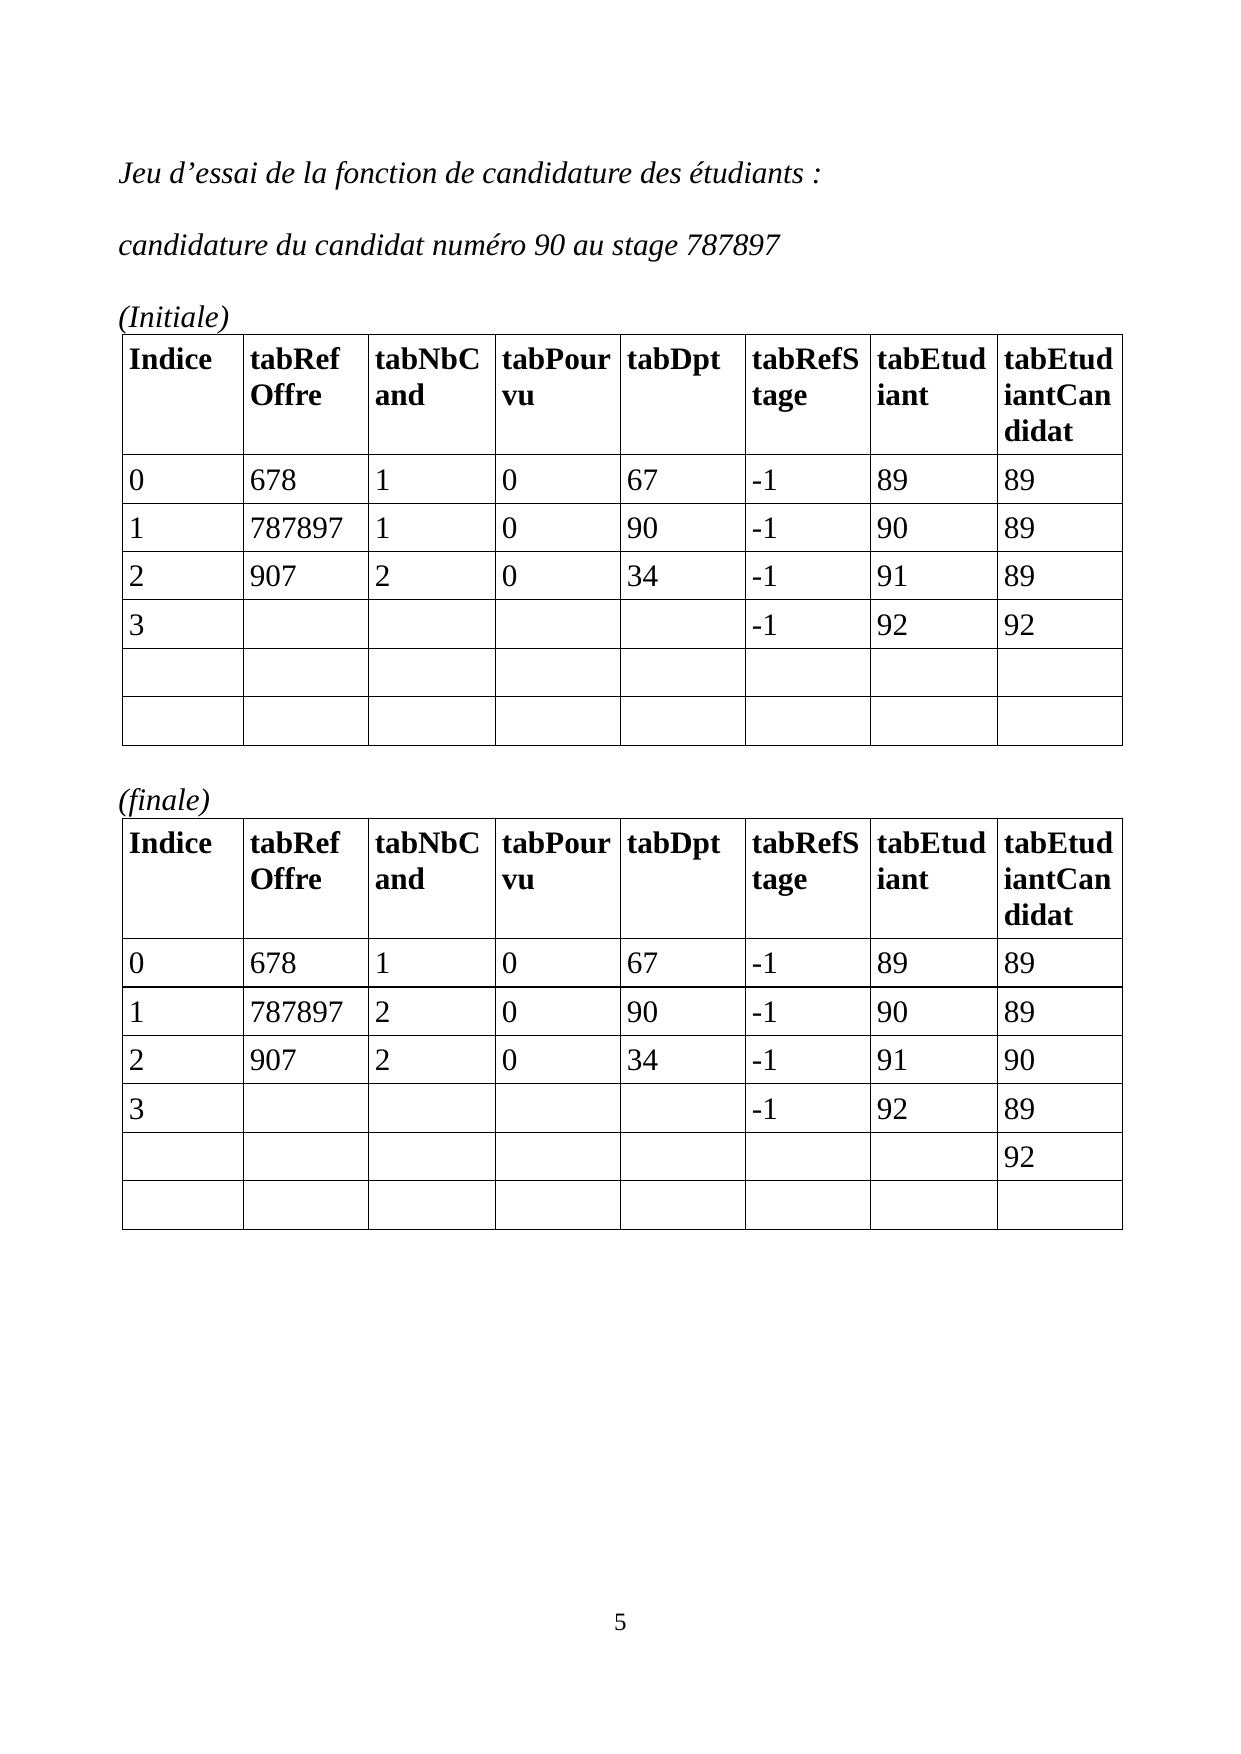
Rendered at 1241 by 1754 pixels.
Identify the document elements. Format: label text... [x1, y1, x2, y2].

table_cell [496, 1084, 620, 1132]
table_cell 1 [123, 988, 243, 1035]
table_cell 0 [496, 504, 620, 551]
table_cell [621, 649, 745, 696]
table_cell 0 [496, 1036, 620, 1083]
table_cell 0 [496, 939, 620, 986]
table_cell [746, 697, 870, 745]
table_cell 907 [244, 552, 368, 599]
table_cell [871, 649, 997, 696]
table_cell [621, 1181, 745, 1228]
table_cell 2 [369, 988, 495, 1035]
text (finale) [118, 782, 1122, 818]
table_header tabNbCand [369, 335, 495, 454]
table_cell 89 [998, 552, 1122, 599]
table_cell 0 [496, 552, 620, 599]
table_cell [998, 649, 1122, 696]
table_cell 90 [871, 504, 997, 551]
table_cell 0 [123, 455, 243, 502]
table_cell 92 [871, 600, 997, 648]
table_cell [244, 600, 368, 648]
table_cell -1 [746, 600, 870, 648]
table_cell 2 [123, 1036, 243, 1083]
table_header tabRefStage [746, 819, 870, 938]
table_cell [369, 1084, 495, 1132]
table_header Indice [123, 335, 243, 454]
table_cell -1 [746, 1084, 870, 1132]
table_header tabRefOffre [244, 819, 368, 938]
table_cell 34 [621, 552, 745, 599]
table_cell 34 [621, 1036, 745, 1083]
table_cell [369, 697, 495, 745]
table_header Indice [123, 819, 243, 938]
table_cell 89 [998, 1084, 1122, 1132]
table_cell 678 [244, 455, 368, 502]
table_cell 3 [123, 1084, 243, 1132]
table_cell 0 [123, 939, 243, 986]
table_header tabPourvu [496, 819, 620, 938]
table_cell [369, 600, 495, 648]
table_cell [244, 697, 368, 745]
table_cell [123, 697, 243, 745]
table_cell 92 [998, 1133, 1122, 1180]
table_cell [369, 1181, 495, 1228]
table_header tabEtudiantCandidat [998, 335, 1122, 454]
table_cell [998, 1181, 1122, 1228]
table_cell 907 [244, 1036, 368, 1083]
table_cell 91 [871, 552, 997, 599]
table_cell 67 [621, 455, 745, 502]
table_header tabNbCand [369, 819, 495, 938]
table_cell 1 [369, 504, 495, 551]
table_cell [496, 1133, 620, 1180]
table_cell 3 [123, 600, 243, 648]
table_cell [496, 600, 620, 648]
table_cell 787897 [244, 988, 368, 1035]
table_cell [998, 697, 1122, 745]
table_cell [244, 1181, 368, 1228]
table_cell [621, 1133, 745, 1180]
table_cell 89 [998, 988, 1122, 1035]
table_cell 91 [871, 1036, 997, 1083]
table_cell [244, 1133, 368, 1180]
table_header tabRefOffre [244, 335, 368, 454]
table_cell [621, 1084, 745, 1132]
table_cell -1 [746, 1036, 870, 1083]
table_cell [369, 1133, 495, 1180]
table_cell 89 [871, 939, 997, 986]
table_cell 0 [496, 455, 620, 502]
table_cell 2 [123, 552, 243, 599]
table_cell 90 [871, 988, 997, 1035]
table_header tabEtudiantCandidat [998, 819, 1122, 938]
table_cell -1 [746, 939, 870, 986]
table_header tabPourvu [496, 335, 620, 454]
table_cell [123, 649, 243, 696]
table_cell 90 [621, 988, 745, 1035]
table_cell [369, 649, 495, 696]
table_cell 2 [369, 552, 495, 599]
table_cell [244, 1084, 368, 1132]
text Jeu d’essai de la fonction de candidature des étudiants : [118, 154, 1122, 190]
table_cell 90 [998, 1036, 1122, 1083]
table_cell 2 [369, 1036, 495, 1083]
text candidature du candidat numéro 90 au stage 787897 [118, 226, 1122, 262]
table_cell 89 [998, 504, 1122, 551]
table_cell -1 [746, 552, 870, 599]
table_header tabEtudiant [871, 335, 997, 454]
table_cell [496, 649, 620, 696]
table_cell [621, 600, 745, 648]
table_cell 89 [871, 455, 997, 502]
table_cell [123, 1181, 243, 1228]
table_cell [621, 697, 745, 745]
table_cell [496, 697, 620, 745]
table_cell 90 [621, 504, 745, 551]
table_cell 787897 [244, 504, 368, 551]
table_cell [871, 697, 997, 745]
table_cell [496, 1181, 620, 1228]
table_cell -1 [746, 988, 870, 1035]
table_cell 0 [496, 988, 620, 1035]
table_cell [871, 1181, 997, 1228]
table_cell 67 [621, 939, 745, 986]
text (Initiale) [118, 298, 1122, 334]
table_cell -1 [746, 504, 870, 551]
table_header tabDpt [621, 335, 745, 454]
table_cell [746, 1133, 870, 1180]
table_header tabEtudiant [871, 819, 997, 938]
table_cell 1 [123, 504, 243, 551]
table_cell 1 [369, 939, 495, 986]
table_cell [123, 1133, 243, 1180]
table_cell 89 [998, 455, 1122, 502]
table_cell 92 [871, 1084, 997, 1132]
table_header tabRefStage [746, 335, 870, 454]
table_cell 678 [244, 939, 368, 986]
table_cell 92 [998, 600, 1122, 648]
table_header tabDpt [621, 819, 745, 938]
table_cell [871, 1133, 997, 1180]
table_cell -1 [746, 455, 870, 502]
table_cell [746, 1181, 870, 1228]
table_cell [244, 649, 368, 696]
table_cell [746, 649, 870, 696]
table_cell 89 [998, 939, 1122, 986]
table_cell 1 [369, 455, 495, 502]
